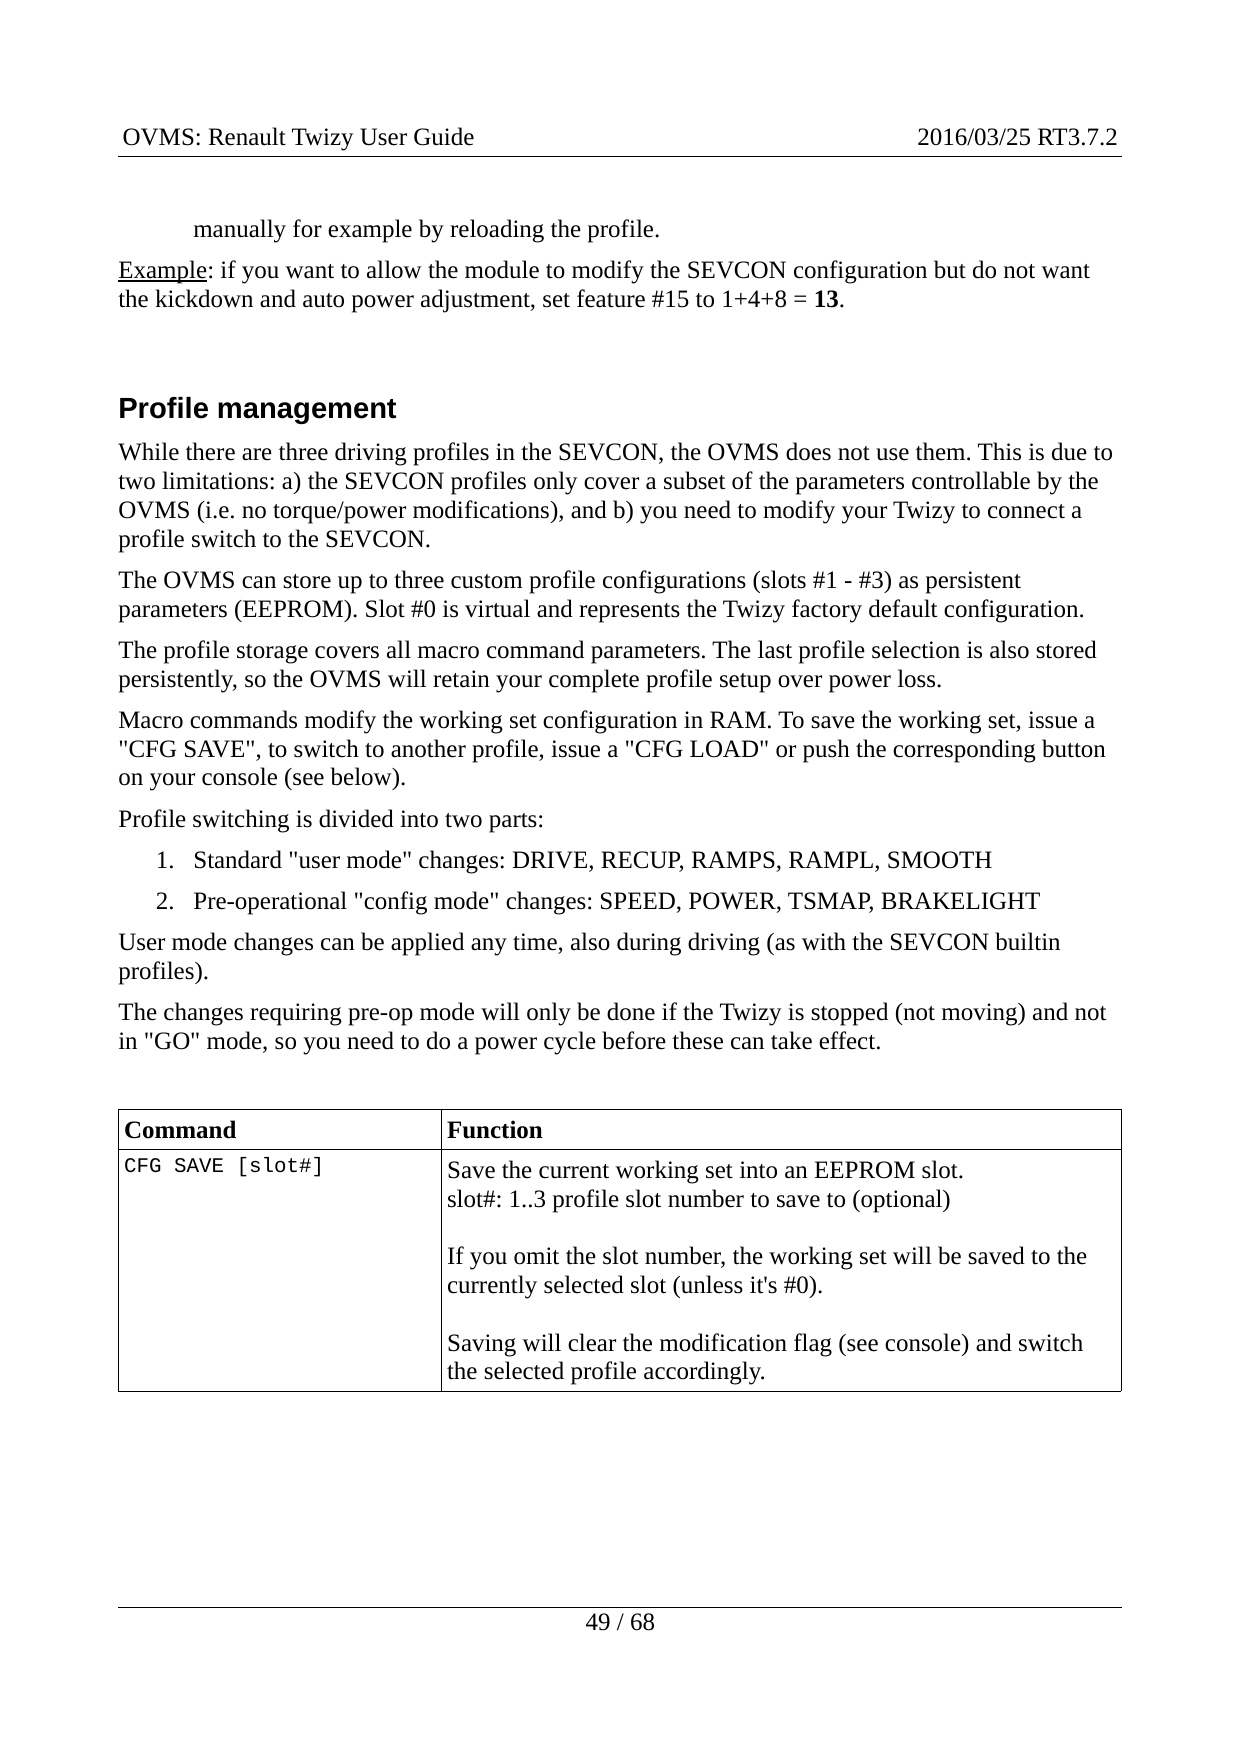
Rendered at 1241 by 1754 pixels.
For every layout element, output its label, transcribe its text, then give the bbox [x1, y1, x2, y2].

text Profile switching is divided into two parts: [118, 804, 1122, 832]
text The profile storage covers all macro command parameters. The last profile selection is also stored persistently, so the OVMS will retain your complete profile setup over power loss. [118, 635, 1122, 692]
text The OVMS can store up to three custom profile configurations (slots #1 - #3) as persistent parameters (EEPROM). Slot #0 is virtual and represents the Twizy factory default configuration. [118, 565, 1122, 622]
list Standard "user mode" changes: DRIVE, RECUP, RAMPS, RAMPL, SMOOTH [156, 845, 1122, 874]
table_header Command [119, 1110, 441, 1149]
text While there are three driving profiles in the SEVCON, the OVMS does not use them. This is due to two limitations: a) the SEVCON profiles only cover a subset of the parameters controllable by the OVMS (i.e. no torque/power modifications), and b) you need to modify your Twizy to connect a profile switch to the SEVCON. [118, 437, 1122, 552]
list Pre-operational "config mode" changes: SPEED, POWER, TSMAP, BRAKELIGHT [156, 886, 1122, 915]
table_header Function [442, 1110, 1121, 1149]
table_cell Save the current working set into an EEPROM slot. slot#: 1..3 profile slot number to save to (optional) If you omit the slot number, the working set will be saved to the currently selected slot (unless it's #0). Saving will clear the modification flag (see console) and switch the selected profile accordingly. [442, 1150, 1121, 1391]
text User mode changes can be applied any time, also during driving (as with the SEVCON builtin profiles). [118, 927, 1122, 985]
subtitle Profile management [118, 391, 1122, 425]
table_cell CFG SAVE [slot#] [119, 1150, 441, 1391]
list manually for example by reloading the profile. [156, 214, 1122, 243]
text Macro commands modify the working set configuration in RAM. To save the working set, issue a "CFG SAVE", to switch to another profile, issue a "CFG LOAD" or push the corresponding button on your console (see below). [118, 705, 1122, 791]
text Example: if you want to allow the module to modify the SEVCON configuration but do not want the kickdown and auto power adjustment, set feature #15 to 1+4+8 = 13. [118, 255, 1122, 313]
text The changes requiring pre-op mode will only be done if the Twizy is stopped (not moving) and not in "GO" mode, so you need to do a power cycle before these can take effect. [118, 997, 1122, 1055]
